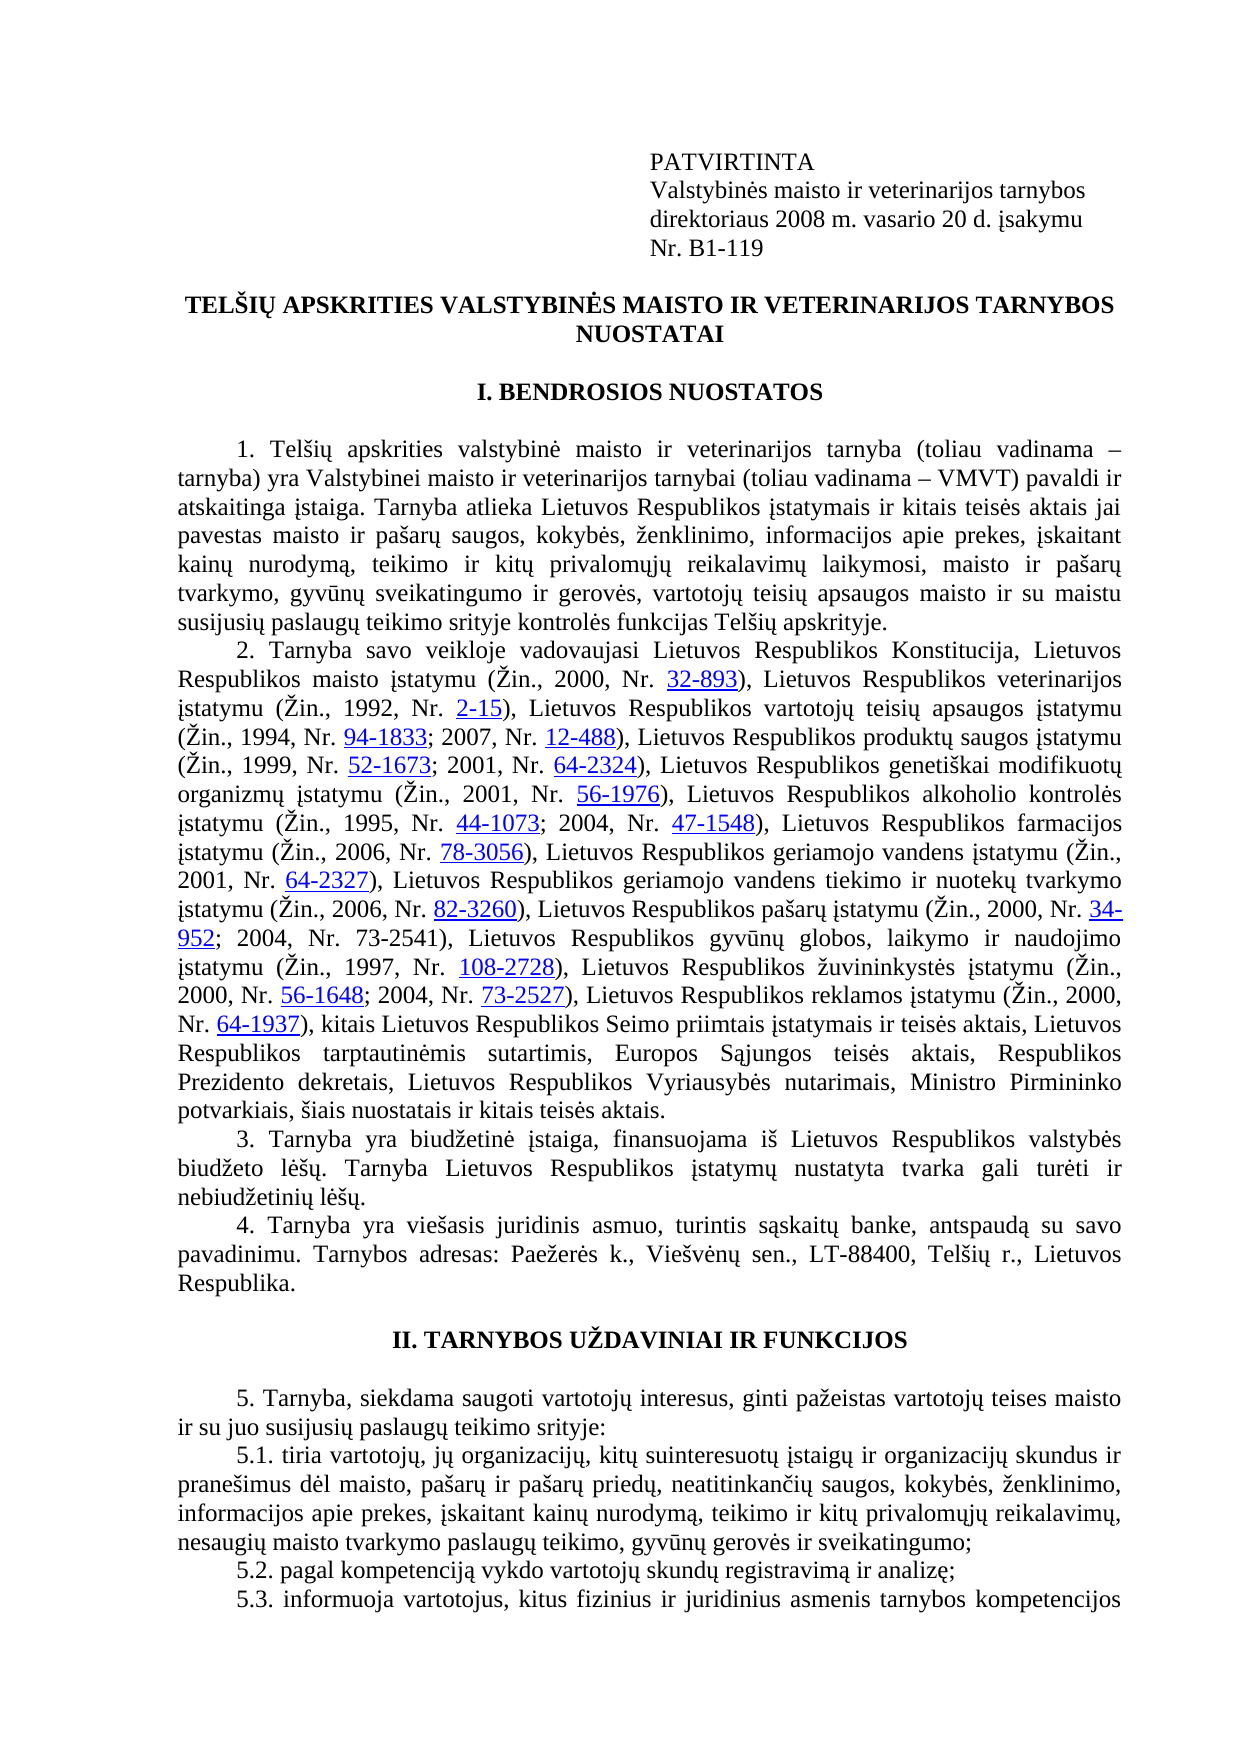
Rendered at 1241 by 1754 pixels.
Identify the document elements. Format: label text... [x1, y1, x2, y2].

text 4. Tarnyba yra viešasis juridinis asmuo, turintis sąskaitų banke, antspaudą su savo pavadinimu. Tarnybos adresas: Paežerės k., Viešvėnų sen., LT-88400, Telšių r., Lietuvos Respublika. [177, 1211, 1122, 1297]
text 5. Tarnyba, siekdama saugoti vartotojų interesus, ginti pažeistas vartotojų teises maisto ir su juo susijusių paslaugų teikimo srityje: [177, 1383, 1122, 1441]
text 3. Tarnyba yra biudžetinė įstaiga, finansuojama iš Lietuvos Respublikos valstybės biudžeto lėšų. Tarnyba Lietuvos Respublikos įstatymų nustatyta tvarka gali turėti ir nebiudžetinių lėšų. [177, 1124, 1122, 1211]
text PATVIRTINTA [649, 147, 1122, 176]
text 5.1. tiria vartotojų, jų organizacijų, kitų suinteresuotų įstaigų ir organizacijų skundus ir pranešimus dėl maisto, pašarų ir pašarų priedų, neatitinkančių saugos, kokybės, ženklinimo, informacijos apie prekes, įskaitant kainų nurodymą, teikimo ir kitų privalomųjų reikalavimų, nesaugių maisto tvarkymo paslaugų teikimo, gyvūnų gerovės ir sveikatingumo; [177, 1441, 1122, 1556]
text 5.3. informuoja vartotojus, kitus fizinius ir juridinius asmenis tarnybos kompetencijos [177, 1584, 1122, 1613]
text II. TARNYBOS UŽDAVINIAI IR FUNKCIJOS [177, 1326, 1122, 1354]
text I. BENDROSIOS NUOSTATOS [177, 377, 1122, 406]
text TELŠIŲ APSKRITIES VALSTYBINĖS MAISTO IR VETERINARIJOS TARNYBOS NUOSTATAI [177, 291, 1122, 348]
text Valstybinės maisto ir veterinarijos tarnybos direktoriaus 2008 m. vasario 20 d. įsakymu Nr. B1-119 [649, 176, 1122, 262]
text 5.2. pagal kompetenciją vykdo vartotojų skundų registravimą ir analizę; [177, 1556, 1122, 1584]
text 2. Tarnyba savo veikloje vadovaujasi Lietuvos Respublikos Konstitucija, Lietuvos Respublikos maisto įstatymu (Žin., 2000, Nr. 32-893), Lietuvos Respublikos veterinarijos įstatymu (Žin., 1992, Nr. 2-15), Lietuvos Respublikos vartotojų teisių apsaugos įstatymu (Žin., 1994, Nr. 94-1833; 2007, Nr. 12-488), Lietuvos Respublikos produktų saugos įstatymu (Žin., 1999, Nr. 52-1673; 2001, Nr. 64-2324), Lietuvos Respublikos genetiškai modifikuotų organizmų įstatymu (Žin., 2001, Nr. 56-1976), Lietuvos Respublikos alkoholio kontrolės įstatymu (Žin., 1995, Nr. 44-1073; 2004, Nr. 47-1548), Lietuvos Respublikos farmacijos įstatymu (Žin., 2006, Nr. 78-3056), Lietuvos Respublikos geriamojo vandens įstatymu (Žin., 2001, Nr. 64-2327), Lietuvos Respublikos geriamojo vandens tiekimo ir nuotekų tvarkymo įstatymu (Žin., 2006, Nr. 82-3260), Lietuvos Respublikos pašarų įstatymu (Žin., 2000, Nr. 34-952; 2004, Nr. 73-2541), Lietuvos Respublikos gyvūnų globos, laikymo ir naudojimo įstatymu (Žin., 1997, Nr. 108-2728), Lietuvos Respublikos žuvininkystės įstatymu (Žin., 2000, Nr. 56-1648; 2004, Nr. 73-2527), Lietuvos Respublikos reklamos įstatymu (Žin., 2000, Nr. 64-1937), kitais Lietuvos Respublikos Seimo priimtais įstatymais ir teisės aktais, Lietuvos Respublikos tarptautinėmis sutartimis, Europos Sąjungos teisės aktais, Respublikos Prezidento dekretais, Lietuvos Respublikos Vyriausybės nutarimais, Ministro Pirmininko potvarkiais, šiais nuostatais ir kitais teisės aktais. [177, 636, 1122, 1124]
text 1. Telšių apskrities valstybinė maisto ir veterinarijos tarnyba (toliau vadinama – tarnyba) yra Valstybinei maisto ir veterinarijos tarnybai (toliau vadinama – VMVT) pavaldi ir atskaitinga įstaiga. Tarnyba atlieka Lietuvos Respublikos įstatymais ir kitais teisės aktais jai pavestas maisto ir pašarų saugos, kokybės, ženklinimo, informacijos apie prekes, įskaitant kainų nurodymą, teikimo ir kitų privalomųjų reikalavimų laikymosi, maisto ir pašarų tvarkymo, gyvūnų sveikatingumo ir gerovės, vartotojų teisių apsaugos maisto ir su maistu susijusių paslaugų teikimo srityje kontrolės funkcijas Telšių apskrityje. [177, 434, 1122, 636]
